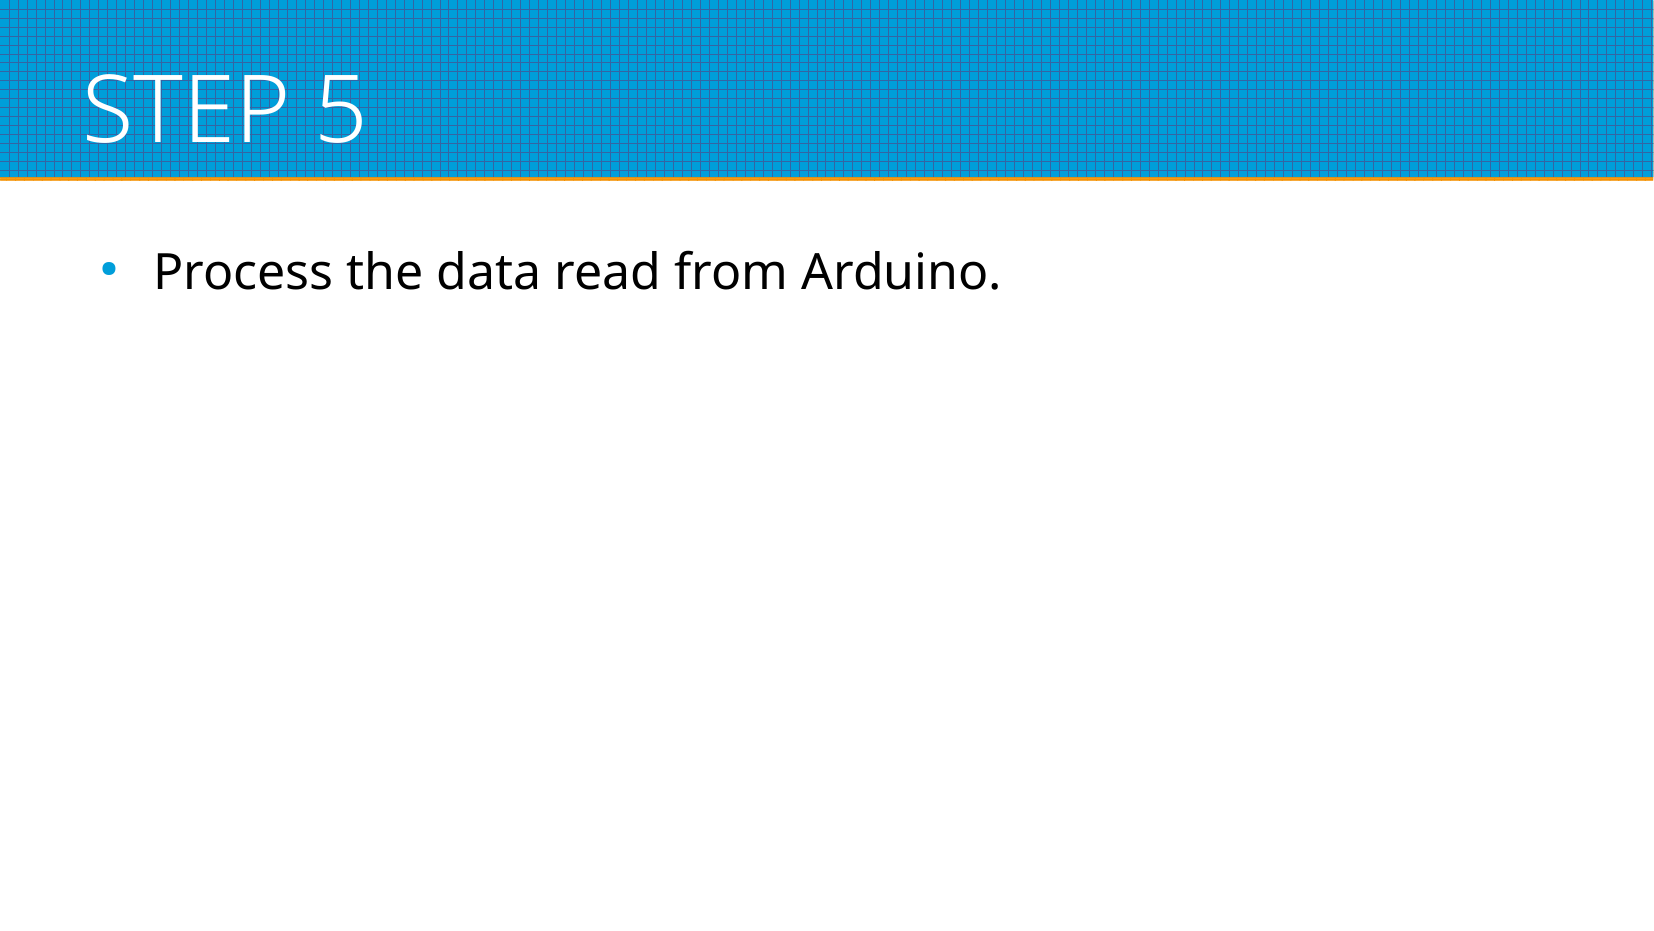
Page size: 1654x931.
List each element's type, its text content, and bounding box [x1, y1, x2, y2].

title STEP 5 [82, 14, 1571, 171]
list Process the data read from Arduino. [82, 236, 1563, 811]
